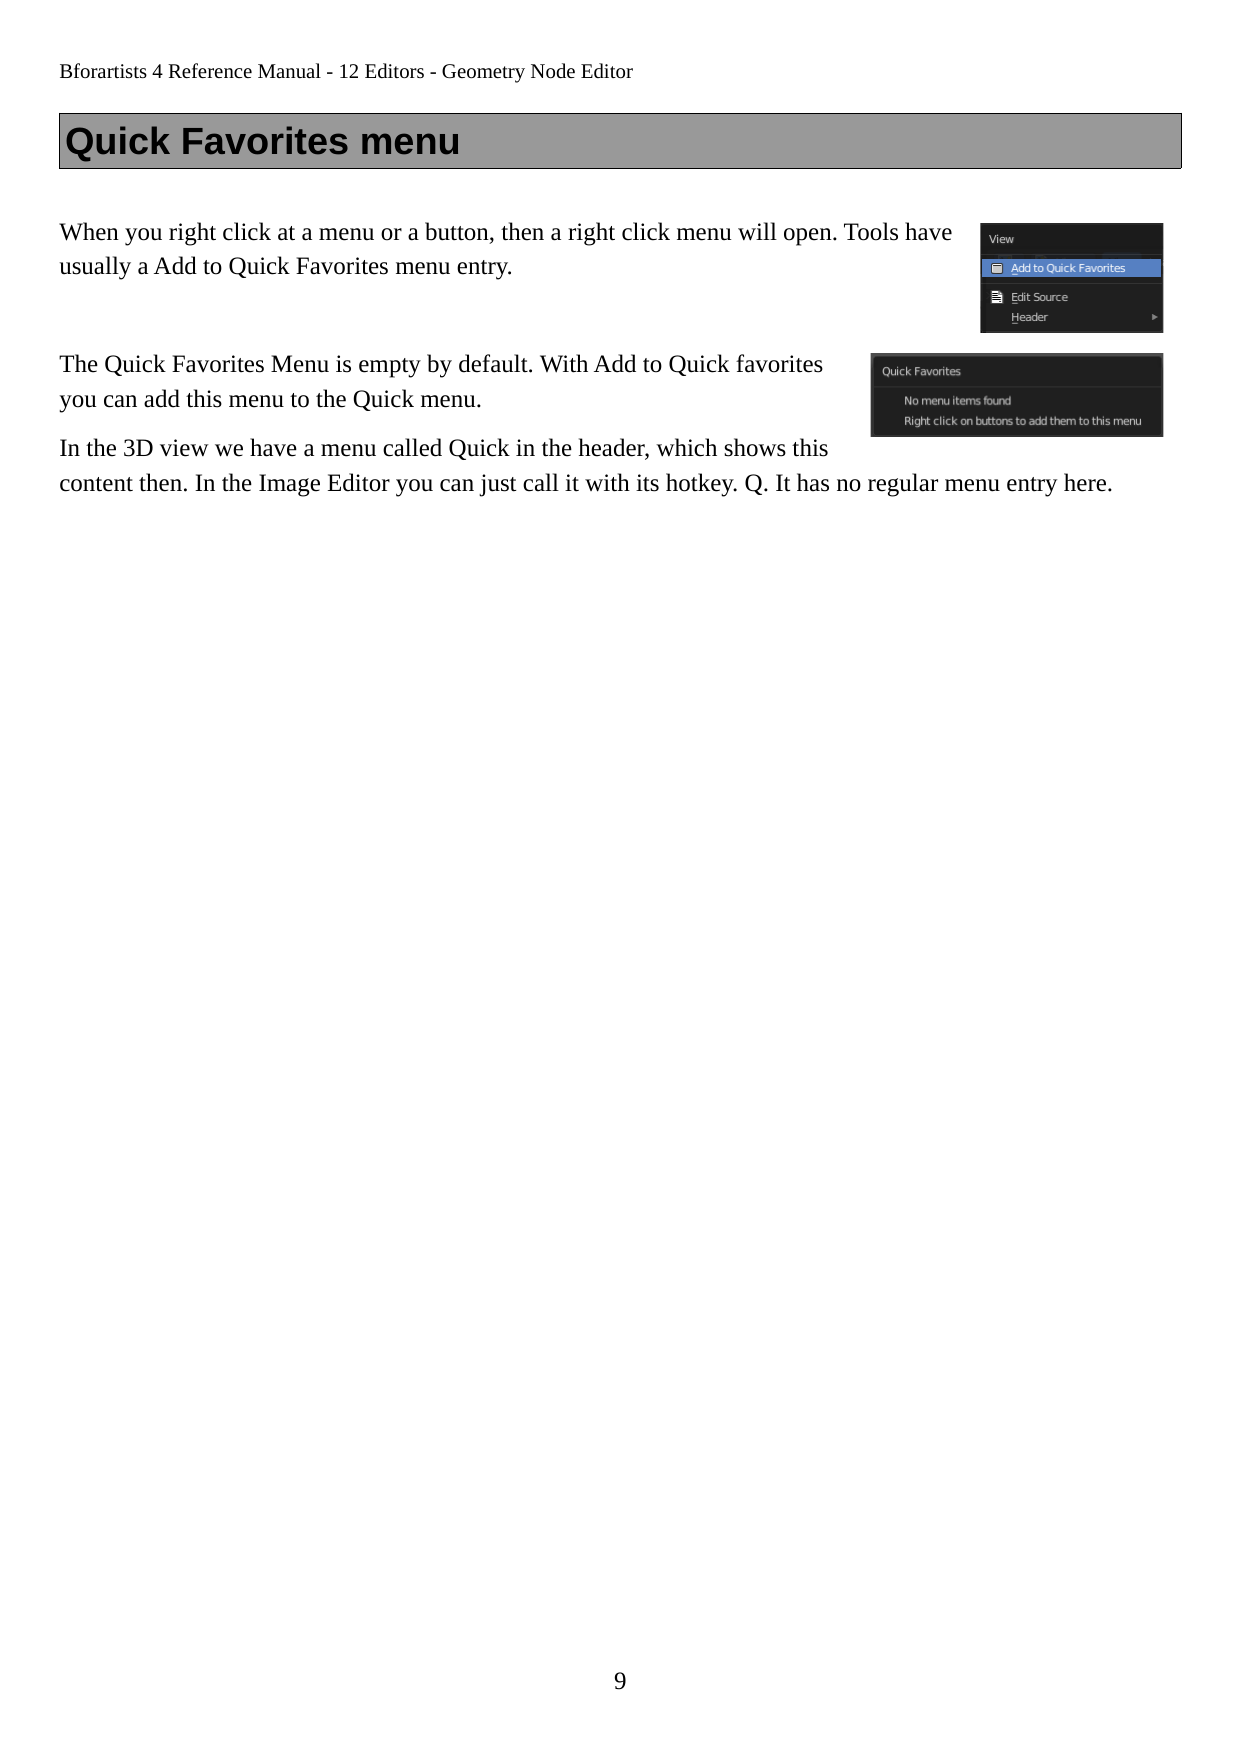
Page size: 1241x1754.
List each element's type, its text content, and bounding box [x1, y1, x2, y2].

text When you right click at a menu or a button, then a right click menu will open. Tools have usually a Add to Quick Favorites menu entry. [59, 217, 1181, 280]
table_header Quick Favorites menu [60, 114, 1181, 168]
picture [870, 353, 1164, 437]
text In the 3D view we have a menu called Quick in the header, which shows this content then. In the Image Editor you can just call it with its hotkey. Q. It has no regular menu entry here. [59, 433, 1181, 496]
picture [980, 223, 1164, 333]
text The Quick Favorites Menu is empty by default. With Add to Quick favorites you can add this menu to the Quick menu. [59, 349, 1181, 413]
